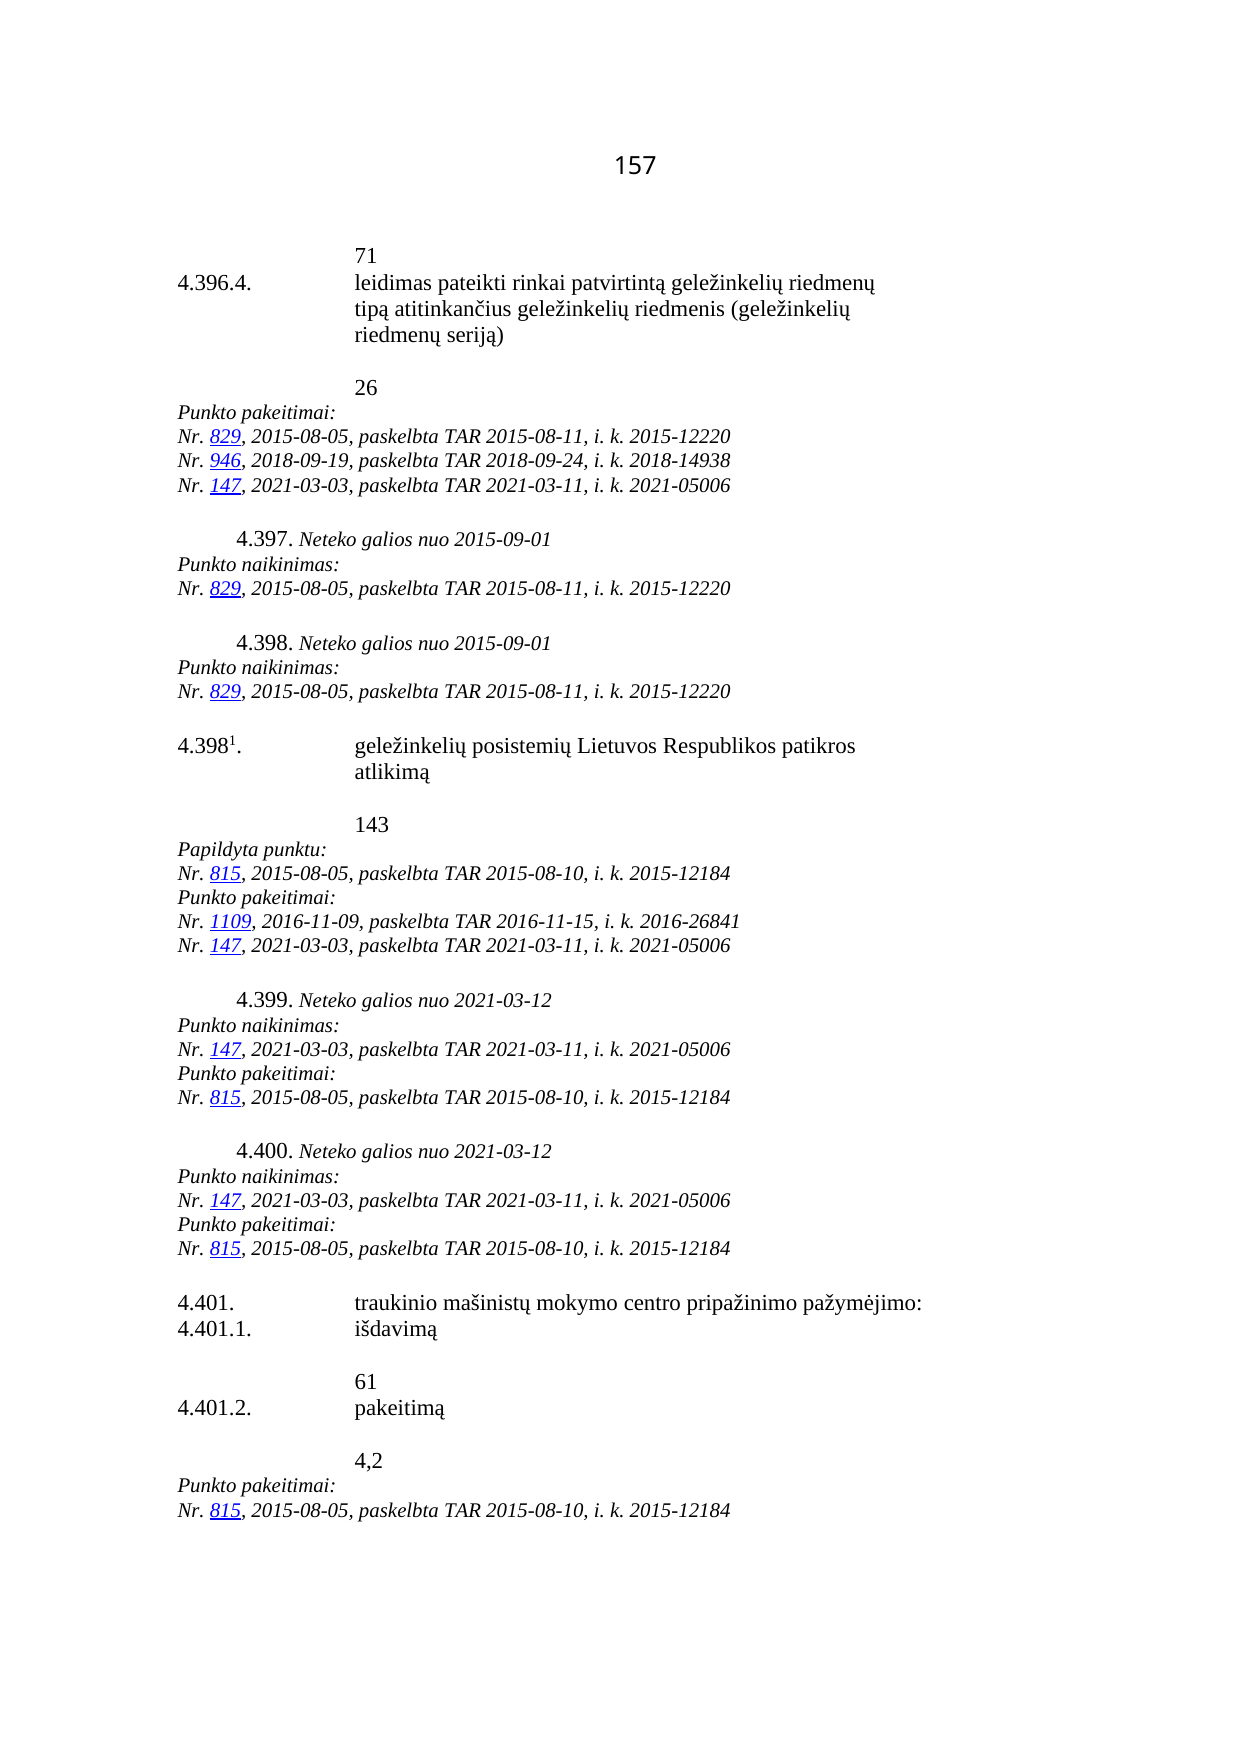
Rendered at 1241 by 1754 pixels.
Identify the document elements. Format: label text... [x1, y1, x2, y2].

text Punkto pakeitimai: [177, 1061, 1092, 1085]
text Punkto naikinimas: [177, 1013, 1092, 1037]
text 4.3981. geležinkelių posistemių Lietuvos Respublikos patikros atlikimą 143 [177, 732, 915, 837]
text 4.401.2. pakeitimą 4,2 [177, 1394, 945, 1473]
text Punkto pakeitimai: [177, 885, 1092, 909]
text Punkto pakeitimai: [177, 1473, 1092, 1497]
text Nr. 147, 2021-03-03, paskelbta TAR 2021-03-11, i. k. 2021-05006 [177, 472, 1092, 497]
text Nr. 946, 2018-09-19, paskelbta TAR 2018-09-24, i. k. 2018-14938 [177, 448, 1092, 472]
text 4.401. traukinio mašinistų mokymo centro pripažinimo pažymėjimo: [177, 1289, 945, 1315]
text Nr. 829, 2015-08-05, paskelbta TAR 2015-08-11, i. k. 2015-12220 [177, 679, 1092, 703]
text 4.401.1. išdavimą 61 [177, 1315, 945, 1394]
text Nr. 829, 2015-08-05, paskelbta TAR 2015-08-11, i. k. 2015-12220 [177, 576, 1092, 600]
text Punkto naikinimas: [177, 655, 1092, 679]
text Punkto pakeitimai: [177, 400, 1092, 424]
text Nr. 815, 2015-08-05, paskelbta TAR 2015-08-10, i. k. 2015-12184 [177, 1085, 1092, 1109]
text Nr. 815, 2015-08-05, paskelbta TAR 2015-08-10, i. k. 2015-12184 [177, 861, 1092, 885]
text 4.397. Neteko galios nuo 2015-09-01 [177, 525, 1092, 552]
text 4.398. Neteko galios nuo 2015-09-01 [177, 628, 1092, 655]
text Nr. 147, 2021-03-03, paskelbta TAR 2021-03-11, i. k. 2021-05006 [177, 1037, 1092, 1061]
text Punkto naikinimas: [177, 552, 1092, 576]
text Nr. 829, 2015-08-05, paskelbta TAR 2015-08-11, i. k. 2015-12220 [177, 424, 1092, 448]
text 71 [177, 216, 915, 268]
text Nr. 147, 2021-03-03, paskelbta TAR 2021-03-11, i. k. 2021-05006 [177, 1188, 1092, 1212]
text 4.396.4. leidimas pateikti rinkai patvirtintą geležinkelių riedmenų tipą atitinkančius geležinkelių riedmenis (geležinkelių riedmenų seriją) 26 [177, 268, 915, 400]
text Punkto pakeitimai: [177, 1212, 1092, 1236]
text Papildyta punktu: [177, 837, 1092, 861]
text Nr. 815, 2015-08-05, paskelbta TAR 2015-08-10, i. k. 2015-12184 [177, 1497, 1092, 1522]
text Nr. 1109, 2016-11-09, paskelbta TAR 2016-11-15, i. k. 2016-26841 [177, 909, 1092, 933]
text 4.400. Neteko galios nuo 2021-03-12 [177, 1138, 1092, 1164]
text Punkto naikinimas: [177, 1164, 1092, 1188]
text Nr. 815, 2015-08-05, paskelbta TAR 2015-08-10, i. k. 2015-12184 [177, 1236, 1092, 1260]
text Nr. 147, 2021-03-03, paskelbta TAR 2021-03-11, i. k. 2021-05006 [177, 933, 1092, 957]
text 4.399. Neteko galios nuo 2021-03-12 [177, 986, 1092, 1013]
